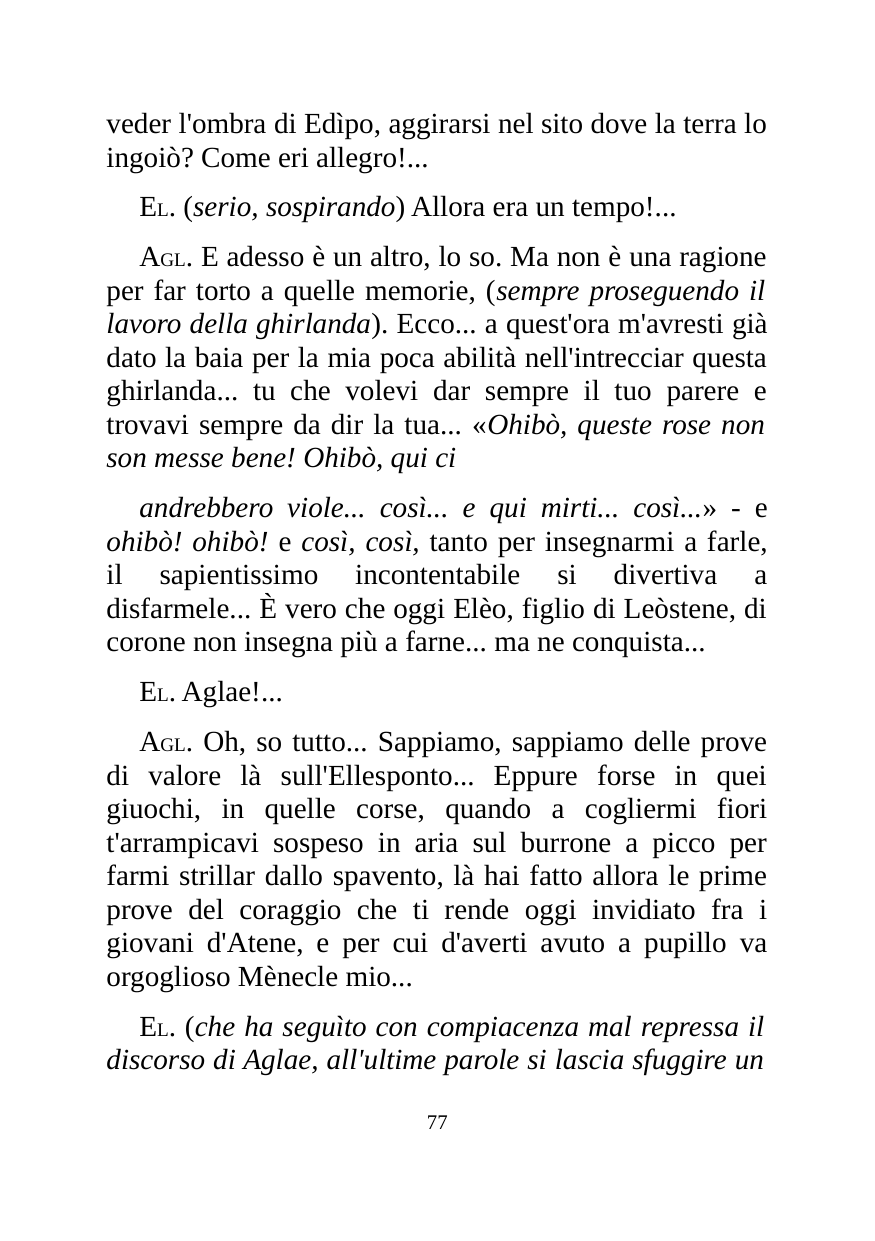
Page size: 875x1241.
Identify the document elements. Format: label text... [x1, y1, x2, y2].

text El. (che ha seguìto con compiacenza mal repressa il discorso di Aglae, all'ultime parole si lascia sfuggire un [106, 1009, 768, 1076]
text El. Aglae!... [106, 674, 768, 708]
text veder l'ombra di Edìpo, aggirarsi nel sito dove la terra lo ingoiò? Come eri allegro!... [106, 106, 768, 173]
text andrebbero viole... così... e qui mirti... così...» - e ohibò! ohibò! e così, così, tanto per insegnarmi a farle, il sapientissimo incontentabile si divertiva a disfarmele... È vero che oggi Elèo, figlio di Leòstene, di corone non insegna più a farne... ma ne conquista... [106, 490, 768, 658]
text Agl. Oh, so tutto... Sappiamo, sappiamo delle prove di valore là sull'Ellesponto... Eppure forse in quei giuochi, in quelle corse, quando a cogliermi fiori t'arrampicavi sospeso in aria sul burrone a picco per farmi strillar dallo spavento, là hai fatto allora le prime prove del coraggio che ti rende oggi invidiato fra i giovani d'Atene, e per cui d'averti avuto a pupillo va orgoglioso Mènecle mio... [106, 724, 768, 992]
text El. (serio, sospirando) Allora era un tempo!... [106, 189, 768, 223]
text Agl. E adesso è un altro, lo so. Ma non è una ragione per far torto a quelle memorie, (sempre proseguendo il lavoro della ghirlanda). Ecco... a quest'ora m'avresti già dato la baia per la mia poca abilità nell'intrecciar questa ghirlanda... tu che volevi dar sempre il tuo parere e trovavi sempre da dir la tua... «Ohibò, queste rose non son messe bene! Ohibò, qui ci [106, 239, 768, 474]
